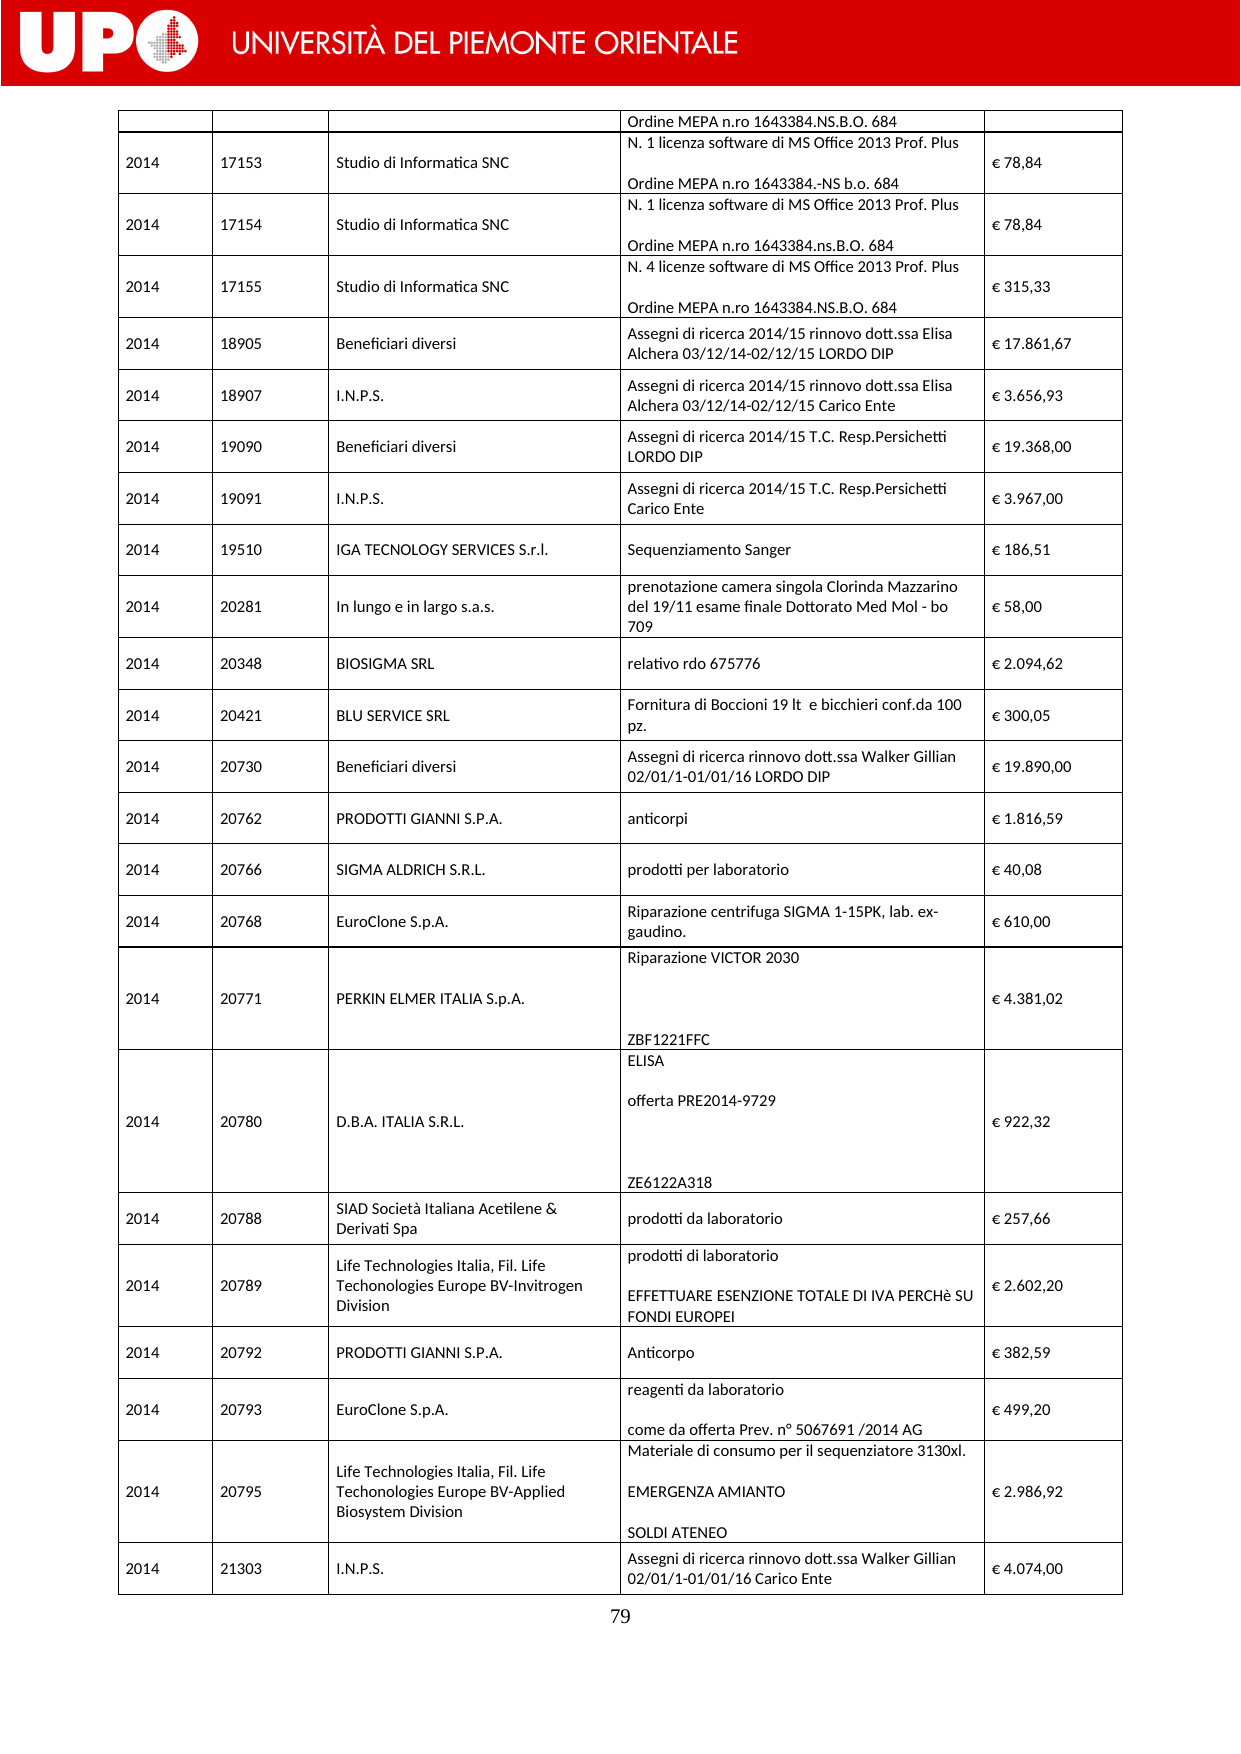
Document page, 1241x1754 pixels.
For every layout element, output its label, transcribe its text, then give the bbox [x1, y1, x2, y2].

table_cell 2014 [119, 318, 212, 369]
table_cell [119, 111, 212, 131]
table_cell Beneficiari diversi [329, 318, 620, 369]
table_cell 2014 [119, 1050, 212, 1192]
table_cell € 3.656,93 [985, 370, 1122, 420]
table_cell 20792 [213, 1327, 328, 1378]
table_cell 19090 [213, 421, 328, 472]
table_cell € 78,84 [985, 194, 1122, 255]
table_cell SIAD Società Italiana Acetilene & Derivati Spa [329, 1193, 620, 1244]
table_cell 2014 [119, 844, 212, 895]
table_cell PERKIN ELMER ITALIA S.p.A. [329, 948, 620, 1049]
table_cell 2014 [119, 194, 212, 255]
table_cell N. 1 licenza software di MS Office 2013 Prof. Plus Ordine MEPA n.ro 1643384.-NS b.o. 684 [621, 133, 984, 193]
table_cell N. 1 licenza software di MS Office 2013 Prof. Plus Ordine MEPA n.ro 1643384.ns.B.O. 684 [621, 194, 984, 255]
table_cell 20421 [213, 690, 328, 740]
table_cell prodotti di laboratorio EFFETTUARE ESENZIONE TOTALE DI IVA PERCHè SU FONDI EUROPEI [621, 1245, 984, 1326]
table_cell € 257,66 [985, 1193, 1122, 1244]
table_cell € 1.816,59 [985, 793, 1122, 843]
table_cell 2014 [119, 421, 212, 472]
table_cell 20348 [213, 638, 328, 689]
table_cell Beneficiari diversi [329, 421, 620, 472]
table_cell Ordine MEPA n.ro 1643384.NS.B.O. 684 [621, 111, 984, 131]
table_cell Studio di Informatica SNC [329, 194, 620, 255]
table_cell 17154 [213, 194, 328, 255]
table_cell € 315,33 [985, 256, 1122, 317]
table_cell € 4.074,00 [985, 1543, 1122, 1594]
table_cell € 78,84 [985, 133, 1122, 193]
table_cell Materiale di consumo per il sequenziatore 3130xl. EMERGENZA AMIANTO SOLDI ATENEO [621, 1441, 984, 1542]
table_cell 20789 [213, 1245, 328, 1326]
table_cell 2014 [119, 690, 212, 740]
table_cell 17153 [213, 133, 328, 193]
table_cell 2014 [119, 948, 212, 1049]
table_cell I.N.P.S. [329, 473, 620, 523]
table_cell 2014 [119, 1379, 212, 1440]
table_cell 19091 [213, 473, 328, 523]
table_cell EuroClone S.p.A. [329, 1379, 620, 1440]
table_cell EuroClone S.p.A. [329, 896, 620, 946]
table_cell Life Technologies Italia, Fil. Life Techonologies Europe BV-Applied Biosystem Division [329, 1441, 620, 1542]
table_cell Studio di Informatica SNC [329, 256, 620, 317]
table_cell PRODOTTI GIANNI S.P.A. [329, 793, 620, 843]
table_cell prodotti da laboratorio [621, 1193, 984, 1244]
table_cell Assegni di ricerca 2014/15 rinnovo dott.ssa Elisa Alchera 03/12/14-02/12/15 Carico Ente [621, 370, 984, 420]
table_cell 2014 [119, 1543, 212, 1594]
table_cell [985, 111, 1122, 131]
table_cell [213, 111, 328, 131]
table_cell 17155 [213, 256, 328, 317]
table_cell 19510 [213, 525, 328, 575]
table_cell Riparazione centrifuga SIGMA 1-15PK, lab. ex-gaudino. [621, 896, 984, 946]
table_cell € 2.986,92 [985, 1441, 1122, 1542]
table_cell BIOSIGMA SRL [329, 638, 620, 689]
table_cell € 40,08 [985, 844, 1122, 895]
table_cell € 58,00 [985, 576, 1122, 637]
table_cell 2014 [119, 133, 212, 193]
table_cell 20762 [213, 793, 328, 843]
table_cell Assegni di ricerca 2014/15 rinnovo dott.ssa Elisa Alchera 03/12/14-02/12/15 LORDO DIP [621, 318, 984, 369]
table_cell 2014 [119, 896, 212, 946]
table_cell 2014 [119, 370, 212, 420]
table_cell 20771 [213, 948, 328, 1049]
table_cell 21303 [213, 1543, 328, 1594]
table_cell Studio di Informatica SNC [329, 133, 620, 193]
table_cell Assegni di ricerca 2014/15 T.C. Resp.Persichetti Carico Ente [621, 473, 984, 523]
table_cell € 19.890,00 [985, 741, 1122, 792]
table_cell I.N.P.S. [329, 370, 620, 420]
table_cell prenotazione camera singola Clorinda Mazzarino del 19/11 esame finale Dottorato Med Mol - bo 709 [621, 576, 984, 637]
table_cell PRODOTTI GIANNI S.P.A. [329, 1327, 620, 1378]
table_cell BLU SERVICE SRL [329, 690, 620, 740]
table_cell Life Technologies Italia, Fil. Life Techonologies Europe BV-Invitrogen Division [329, 1245, 620, 1326]
table_cell reagenti da laboratorio come da offerta Prev. n° 5067691 /2014 AG [621, 1379, 984, 1440]
table_cell IGA TECNOLOGY SERVICES S.r.l. [329, 525, 620, 575]
table_cell Assegni di ricerca rinnovo dott.ssa Walker Gillian 02/01/1-01/01/16 LORDO DIP [621, 741, 984, 792]
table_cell 20766 [213, 844, 328, 895]
table_cell € 2.602,20 [985, 1245, 1122, 1326]
table_cell 2014 [119, 525, 212, 575]
table_cell Riparazione VICTOR 2030 ZBF1221FFC [621, 948, 984, 1049]
table_cell € 186,51 [985, 525, 1122, 575]
table_cell € 382,59 [985, 1327, 1122, 1378]
table_cell 20768 [213, 896, 328, 946]
table_cell 20730 [213, 741, 328, 792]
table_cell 2014 [119, 1193, 212, 1244]
table_cell 20795 [213, 1441, 328, 1542]
table_cell 2014 [119, 576, 212, 637]
table_cell € 922,32 [985, 1050, 1122, 1192]
table_cell ELISA offerta PRE2014-9729 ZE6122A318 [621, 1050, 984, 1192]
table_cell 20788 [213, 1193, 328, 1244]
table_cell 18907 [213, 370, 328, 420]
table_cell 18905 [213, 318, 328, 369]
table_cell anticorpi [621, 793, 984, 843]
table_cell 2014 [119, 1441, 212, 1542]
table_cell 20281 [213, 576, 328, 637]
table_cell 2014 [119, 741, 212, 792]
table_cell N. 4 licenze software di MS Office 2013 Prof. Plus Ordine MEPA n.ro 1643384.NS.B.O. 684 [621, 256, 984, 317]
table_cell SIGMA ALDRICH S.R.L. [329, 844, 620, 895]
table_cell € 499,20 [985, 1379, 1122, 1440]
table_cell prodotti per laboratorio [621, 844, 984, 895]
table_cell Sequenziamento Sanger [621, 525, 984, 575]
table_cell € 17.861,67 [985, 318, 1122, 369]
table_cell € 2.094,62 [985, 638, 1122, 689]
table_cell € 4.381,02 [985, 948, 1122, 1049]
table_cell Beneficiari diversi [329, 741, 620, 792]
table_cell In lungo e in largo s.a.s. [329, 576, 620, 637]
table_cell 2014 [119, 256, 212, 317]
table_cell € 19.368,00 [985, 421, 1122, 472]
table_cell Assegni di ricerca rinnovo dott.ssa Walker Gillian 02/01/1-01/01/16 Carico Ente [621, 1543, 984, 1594]
table_cell 2014 [119, 1327, 212, 1378]
table_cell € 3.967,00 [985, 473, 1122, 523]
table_cell € 610,00 [985, 896, 1122, 946]
table_cell [329, 111, 620, 131]
table_cell 2014 [119, 638, 212, 689]
table_cell € 300,05 [985, 690, 1122, 740]
table_cell I.N.P.S. [329, 1543, 620, 1594]
table_cell D.B.A. ITALIA S.R.L. [329, 1050, 620, 1192]
table_cell relativo rdo 675776 [621, 638, 984, 689]
table_cell 2014 [119, 473, 212, 523]
table_cell Anticorpo [621, 1327, 984, 1378]
table_cell 2014 [119, 1245, 212, 1326]
table_cell Fornitura di Boccioni 19 lt e bicchieri conf.da 100 pz. [621, 690, 984, 740]
table_cell 2014 [119, 793, 212, 843]
table_cell 20793 [213, 1379, 328, 1440]
table_cell Assegni di ricerca 2014/15 T.C. Resp.Persichetti LORDO DIP [621, 421, 984, 472]
table_cell 20780 [213, 1050, 328, 1192]
